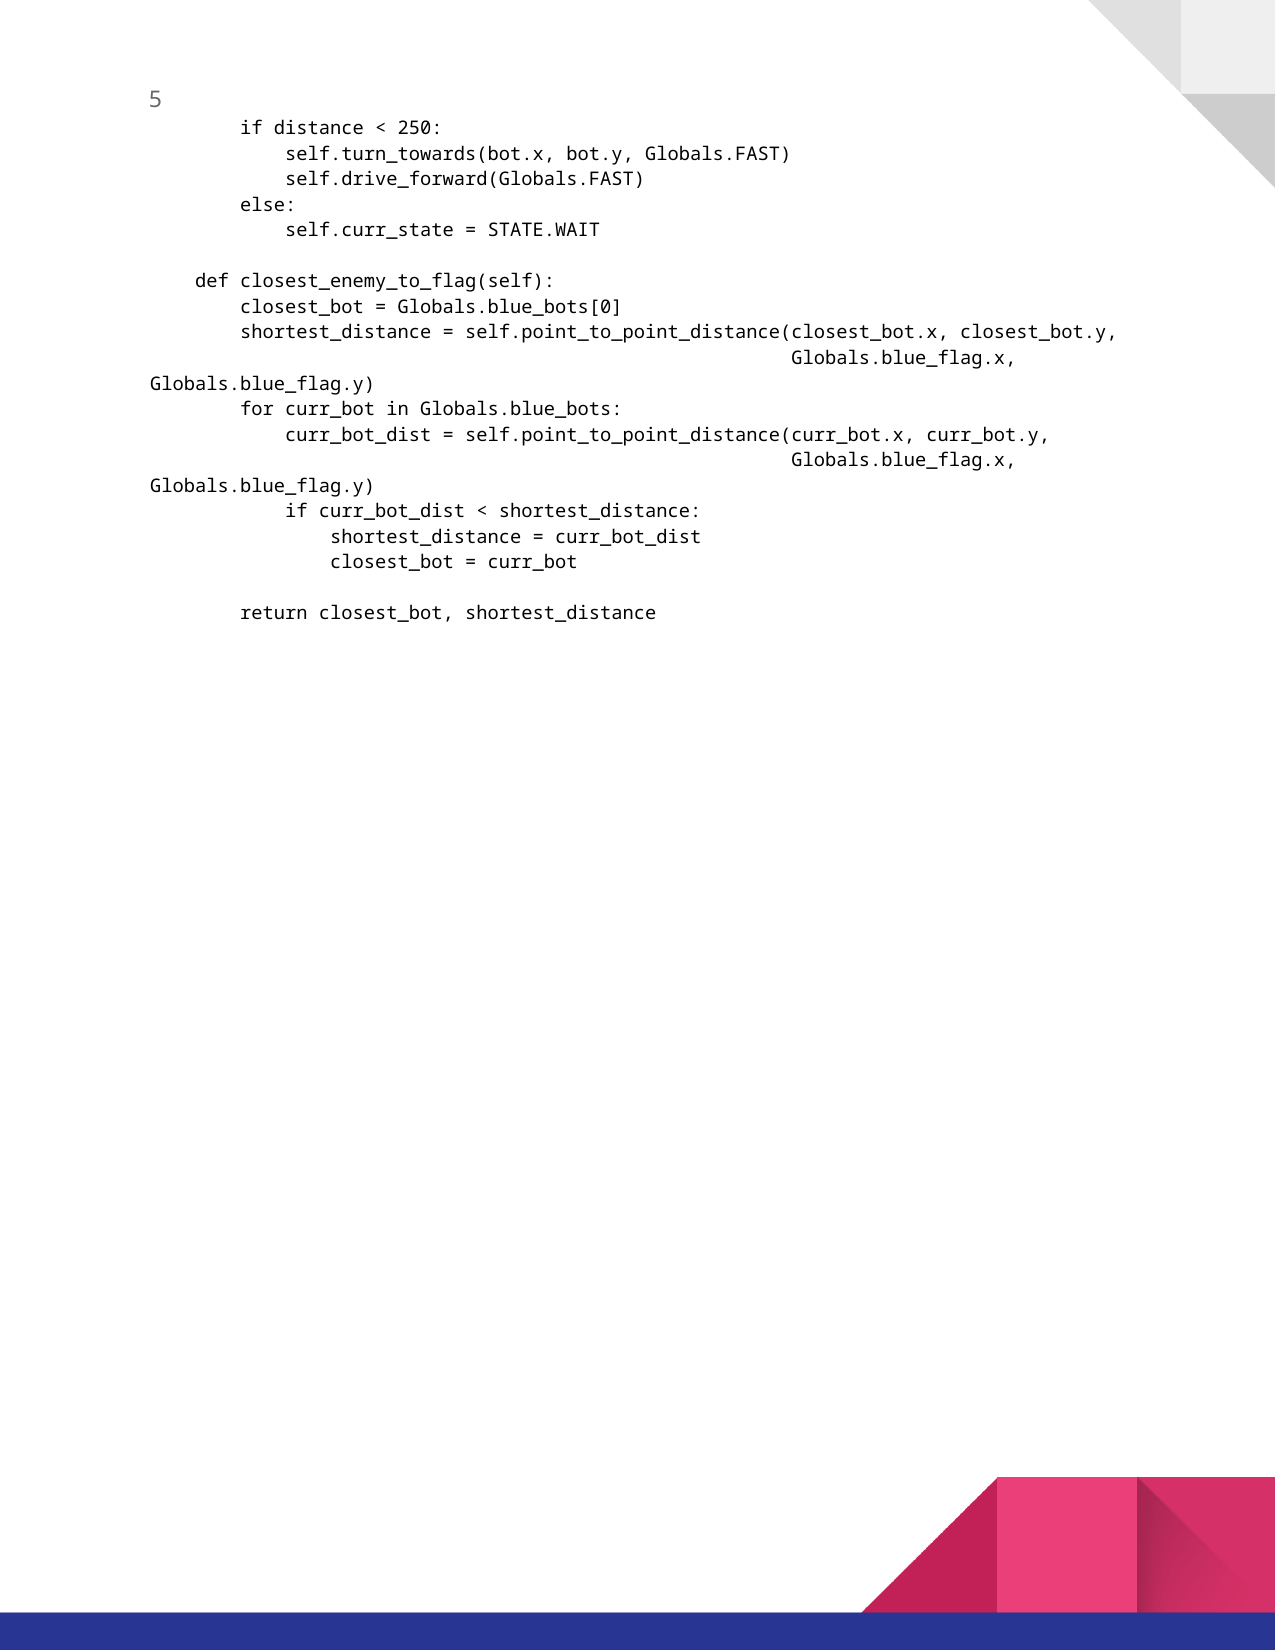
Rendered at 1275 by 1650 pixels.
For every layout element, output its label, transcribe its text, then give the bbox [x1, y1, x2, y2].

text if curr_bot_dist < shortest_distance: [150, 497, 1125, 523]
picture [1087, 0, 1275, 188]
text closest_bot = Globals.blue_bots[0] [150, 293, 1125, 319]
text self.turn_towards(bot.x, bot.y, Globals.FAST) [150, 140, 1125, 166]
text else: [150, 191, 1125, 217]
text closest_bot = curr_bot [150, 548, 1125, 574]
text for curr_bot in Globals.blue_bots: [150, 395, 1125, 421]
text curr_bot_dist = self.point_to_point_distance(curr_bot.x, curr_bot.y, [150, 421, 1125, 446]
text self.drive_forward(Globals.FAST) [150, 166, 1125, 191]
text def closest_enemy_to_flag(self): [150, 268, 1125, 293]
text Globals.blue_flag.x, Globals.blue_flag.y) [150, 446, 1125, 497]
text return closest_bot, shortest_distance [150, 599, 1125, 625]
text Globals.blue_flag.x, Globals.blue_flag.y) [150, 344, 1125, 395]
picture [0, 1476, 1275, 1650]
text shortest_distance = self.point_to_point_distance(closest_bot.x, closest_bot.y, [150, 319, 1125, 344]
text self.curr_state = STATE.WAIT [150, 217, 1125, 242]
text shortest_distance = curr_bot_dist [150, 523, 1125, 548]
text if distance < 250: [150, 114, 1125, 140]
